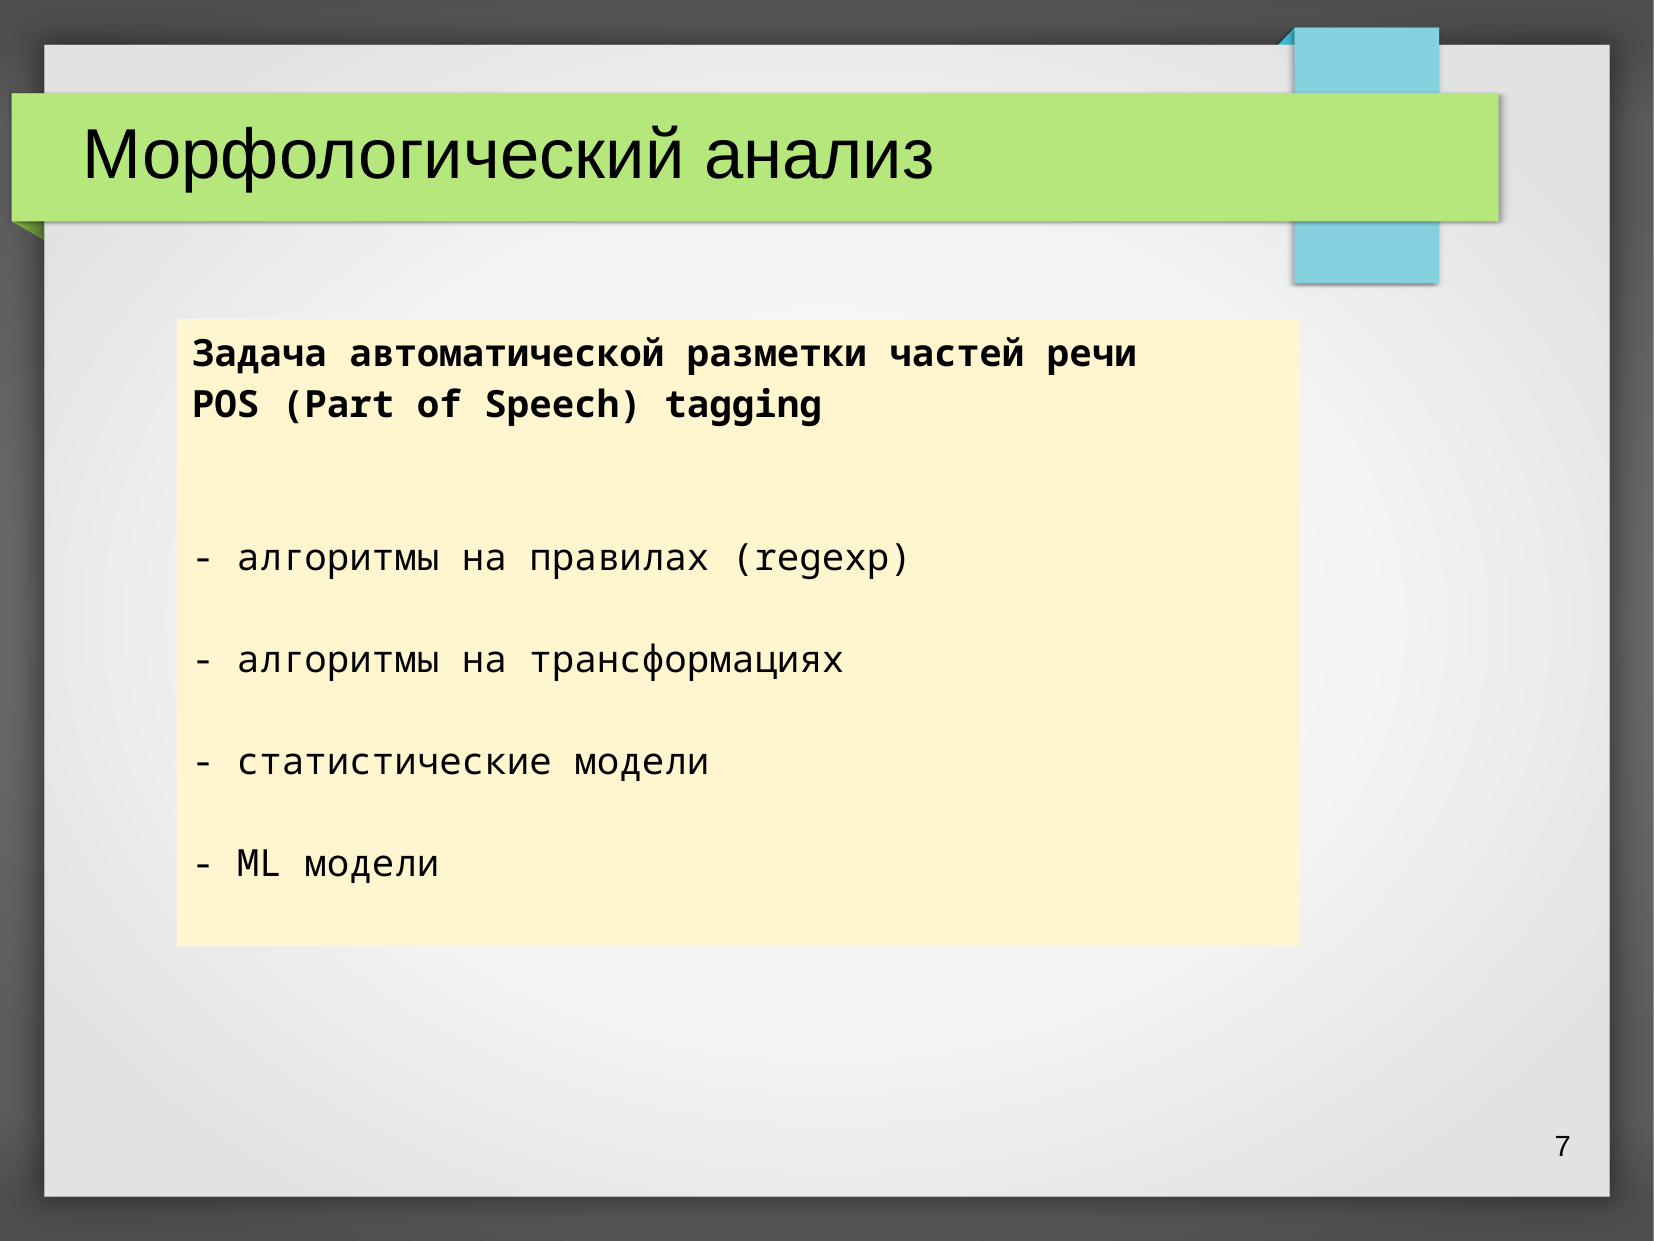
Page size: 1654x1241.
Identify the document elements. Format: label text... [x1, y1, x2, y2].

picture [0, 0, 1654, 1241]
title Морфологический анализ [82, 114, 993, 194]
text_box Задача автоматической разметки частей речи POS (Part of Speech) tagging - алгоритмы на правилах (regexp) - алгоритмы на трансформациях - статистические модели - ML модели [177, 318, 1300, 857]
